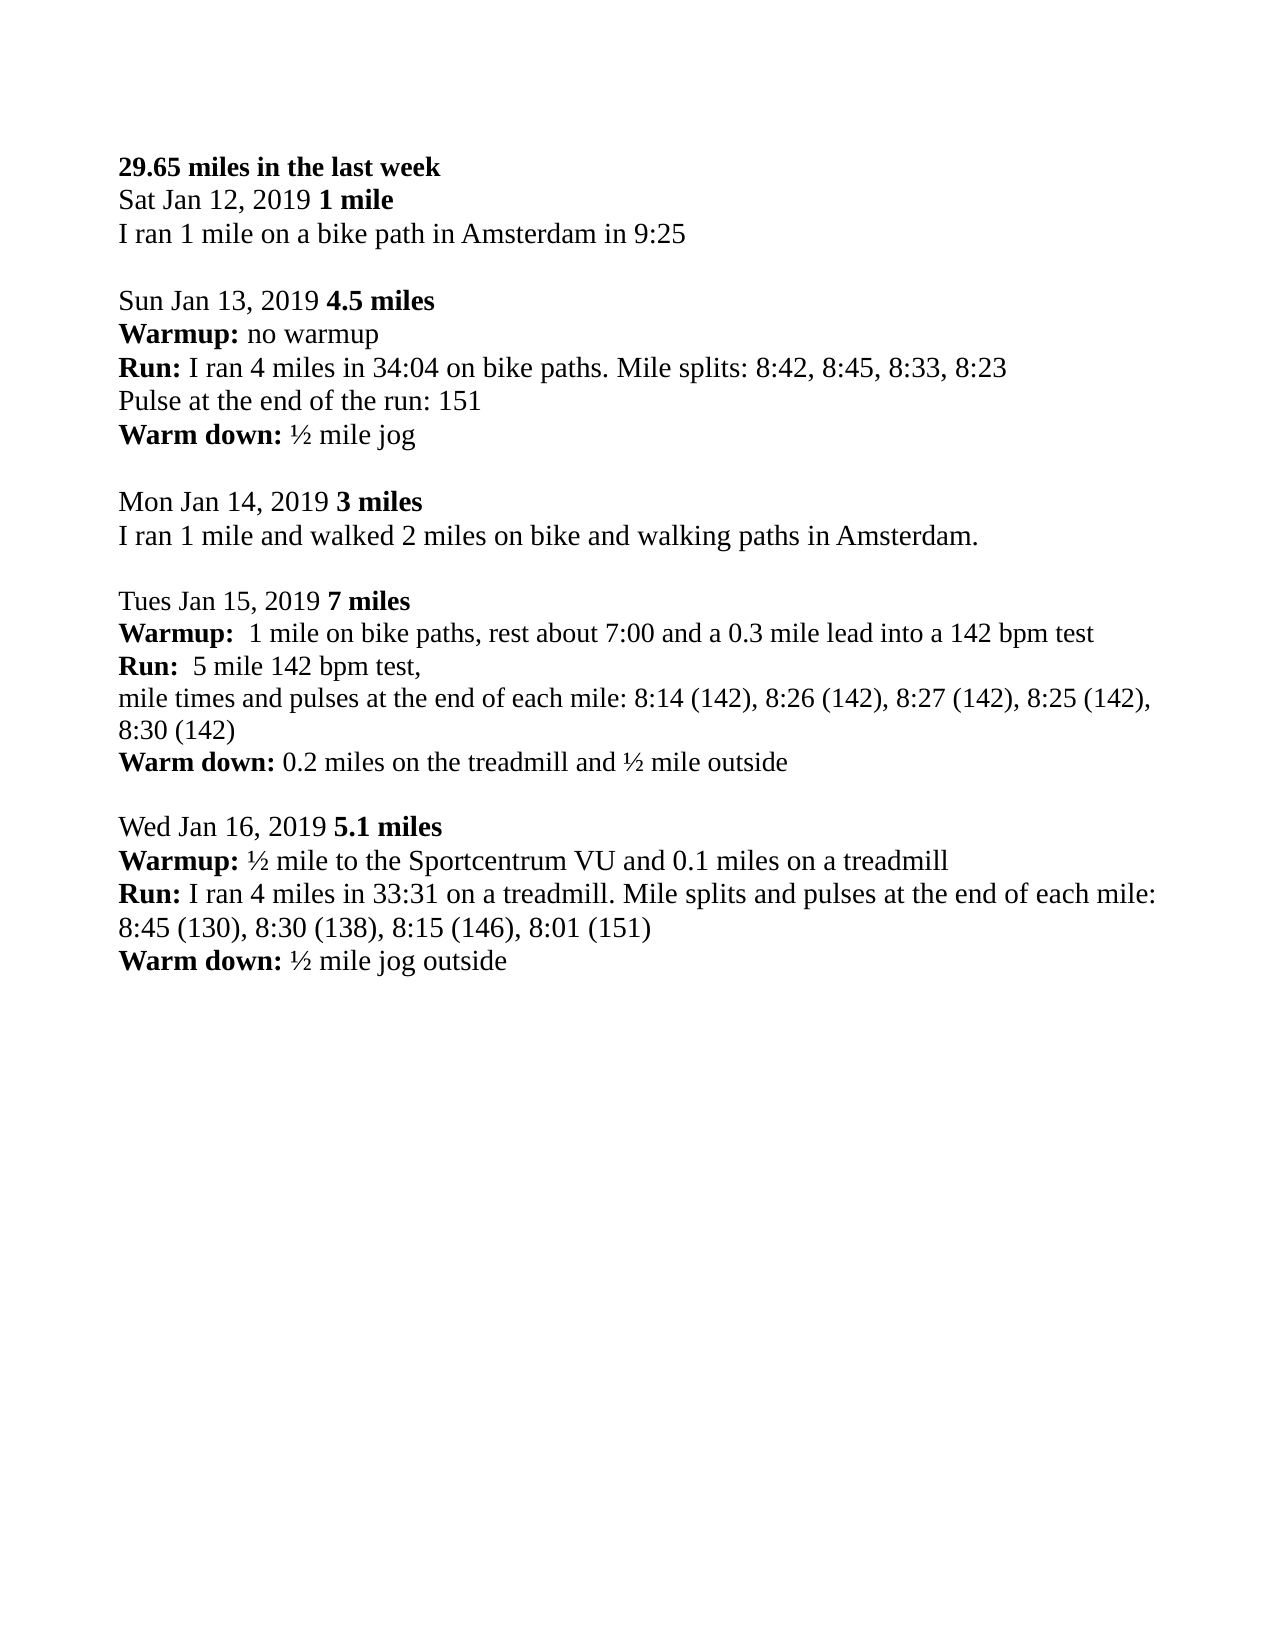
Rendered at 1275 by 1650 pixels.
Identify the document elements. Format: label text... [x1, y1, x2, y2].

text Run: 5 mile 142 bpm test, [118, 649, 1157, 681]
text mile times and pulses at the end of each mile: 8:14 (142), 8:26 (142), 8:27 (142), 8:25 (142), 8:30 (142) [118, 681, 1157, 745]
text Warmup: ½ mile to the Sportcentrum VU and 0.1 miles on a treadmill [118, 843, 1161, 876]
text Sat Jan 12, 2019 1 mile [118, 182, 1161, 216]
text Warmup: no warmup [118, 316, 1161, 350]
text Run: I ran 4 miles in 34:04 on bike paths. Mile splits: 8:42, 8:45, 8:33, 8:23 [118, 350, 1161, 383]
text Run: I ran 4 miles in 33:31 on a treadmill. Mile splits and pulses at the end of each mile: [118, 876, 1161, 910]
text Warmup: 1 mile on bike paths, rest about 7:00 and a 0.3 mile lead into a 142 bpm test [118, 617, 1157, 649]
text I ran 1 mile on a bike path in Amsterdam in 9:25 [118, 216, 1161, 249]
text Tues Jan 15, 2019 7 miles [118, 585, 1157, 617]
text Wed Jan 16, 2019 5.1 miles [118, 809, 1161, 843]
text Sun Jan 13, 2019 4.5 miles [118, 283, 1161, 316]
text Warm down: 0.2 miles on the treadmill and ½ mile outside [118, 745, 1157, 777]
text Mon Jan 14, 2019 3 miles [118, 484, 1157, 518]
text 8:45 (130), 8:30 (138), 8:15 (146), 8:01 (151) [118, 910, 1161, 943]
text Pulse at the end of the run: 151 [118, 383, 1161, 417]
text Warm down: ½ mile jog outside [118, 943, 1161, 977]
text Warm down: ½ mile jog [118, 417, 1161, 451]
text I ran 1 mile and walked 2 miles on bike and walking paths in Amsterdam. [118, 518, 1157, 551]
text 29.65 miles in the last week [118, 150, 1161, 182]
